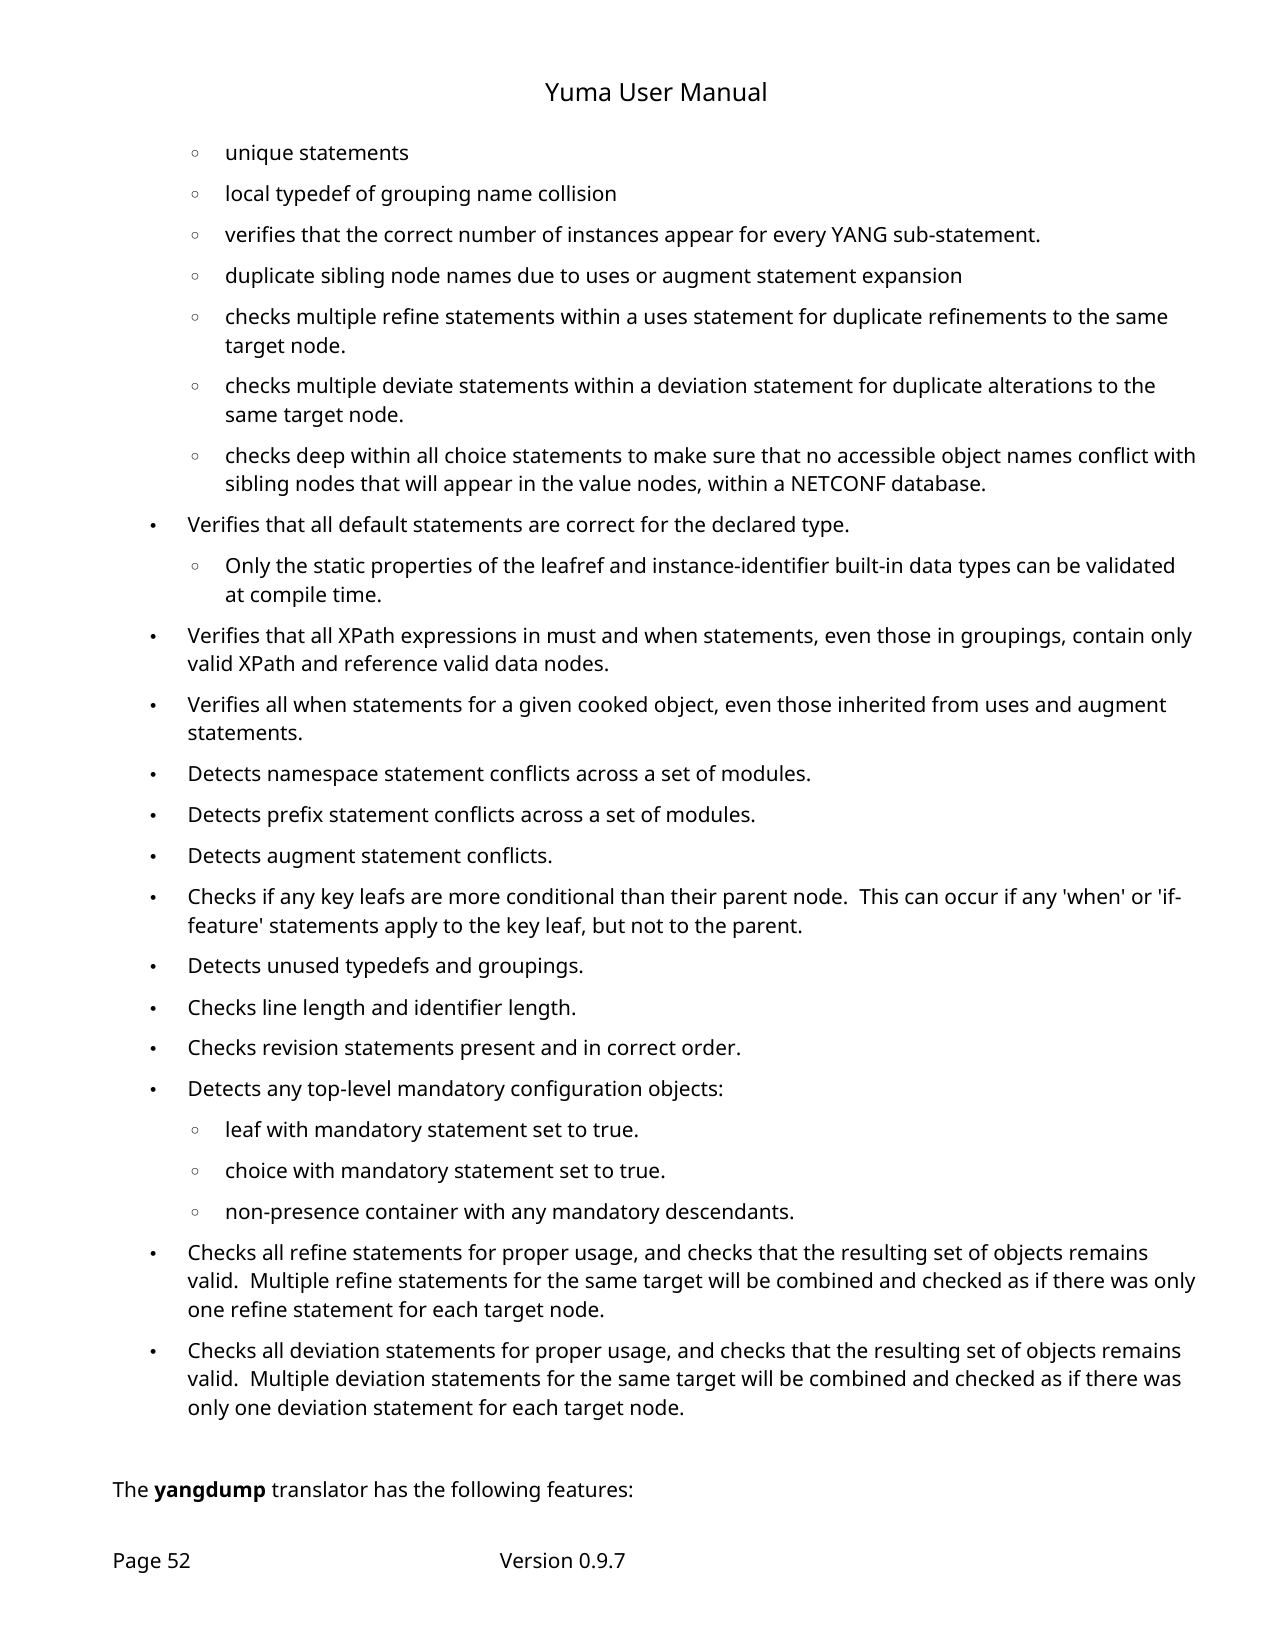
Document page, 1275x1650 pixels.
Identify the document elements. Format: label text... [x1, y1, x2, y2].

list non-presence container with any mandatory descendants. [187, 1197, 1200, 1226]
list Only the static properties of the leafref and instance-identifier built-in data types can be validated at compile time. [187, 551, 1200, 608]
list Checks all refine statements for proper usage, and checks that the resulting set of objects remains valid. Multiple refine statements for the same target will be combined and checked as if there was only one refine statement for each target node. [150, 1238, 1200, 1323]
list checks multiple refine statements within a uses statement for duplicate refinements to the same target node. [187, 302, 1200, 359]
list Detects prefix statement conflicts across a set of modules. [150, 800, 1200, 829]
list checks deep within all choice statements to make sure that no accessible object names conflict with sibling nodes that will appear in the value nodes, within a NETCONF database. [187, 441, 1200, 498]
list Checks all deviation statements for proper usage, and checks that the resulting set of objects remains valid. Multiple deviation statements for the same target will be combined and checked as if there was only one deviation statement for each target node. [150, 1336, 1200, 1421]
list Verifies that all XPath expressions in must and when statements, even those in groupings, contain only valid XPath and reference valid data nodes. [150, 621, 1200, 678]
list Verifies that all default statements are correct for the declared type. [150, 510, 1200, 539]
list duplicate sibling node names due to uses or augment statement expansion [187, 261, 1200, 290]
list choice with mandatory statement set to true. [187, 1156, 1200, 1185]
list Checks revision statements present and in correct order. [150, 1033, 1200, 1062]
list Checks line length and identifier length. [150, 993, 1200, 1021]
list Detects augment statement conflicts. [150, 841, 1200, 870]
list unique statements [187, 138, 1200, 167]
list Detects any top-level mandatory configuration objects: [150, 1074, 1200, 1103]
list verifies that the correct number of instances appear for every YANG sub-statement. [187, 220, 1200, 249]
list local typedef of grouping name collision [187, 179, 1200, 208]
list Checks if any key leafs are more conditional than their parent node. This can occur if any 'when' or 'if-feature' statements apply to the key leaf, but not to the parent. [150, 882, 1200, 939]
list Detects namespace statement conflicts across a set of modules. [150, 759, 1200, 788]
text The yangdump translator has the following features: [112, 1475, 1200, 1503]
list checks multiple deviate statements within a deviation statement for duplicate alterations to the same target node. [187, 372, 1200, 428]
list leaf with mandatory statement set to true. [187, 1115, 1200, 1144]
list Verifies all when statements for a given cooked object, even those inherited from uses and augment statements. [150, 690, 1200, 747]
list Detects unused typedefs and groupings. [150, 952, 1200, 980]
